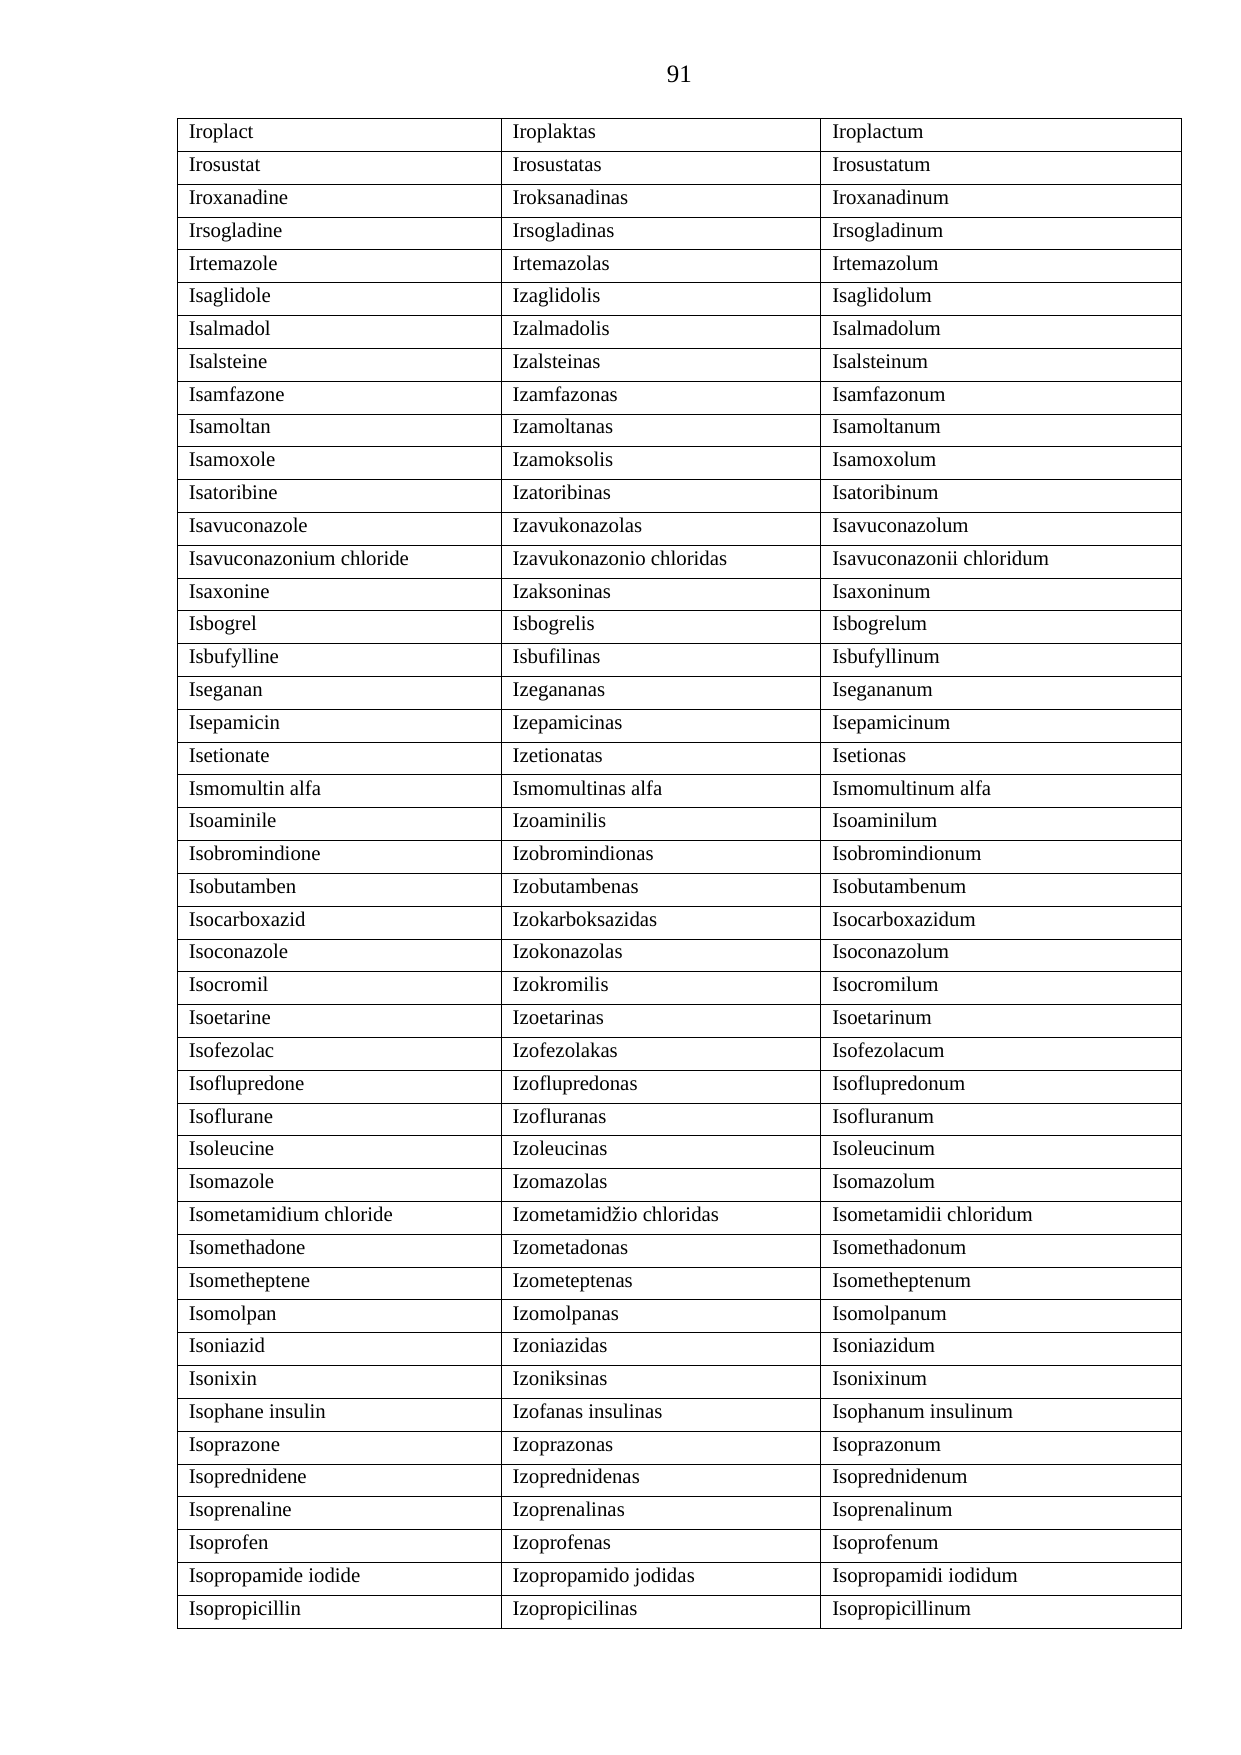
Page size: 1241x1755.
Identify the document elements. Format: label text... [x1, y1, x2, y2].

table_cell Isoleucine [178, 1136, 501, 1168]
table_cell Isoprenaline [178, 1497, 501, 1529]
table_cell Isoflupredonum [821, 1071, 1181, 1102]
table_cell Isatoribine [178, 480, 501, 512]
table_cell Izegananas [502, 677, 820, 709]
table_cell Izaglidolis [502, 283, 820, 315]
table_cell Isoprenalinum [821, 1497, 1181, 1529]
table_cell Iseganan [178, 677, 501, 709]
table_cell Iroplaktas [502, 119, 820, 151]
table_cell Iroplact [178, 119, 501, 151]
table_cell Isavuconazole [178, 513, 501, 545]
table_cell Isoprofenum [821, 1530, 1181, 1562]
table_cell Isbufilinas [502, 644, 820, 676]
table_cell Isocromil [178, 972, 501, 1004]
table_cell Isaglidolum [821, 283, 1181, 315]
table_cell Irsogladinum [821, 218, 1181, 249]
table_cell Isatoribinum [821, 480, 1181, 512]
table_cell Ismomultinas alfa [502, 775, 820, 807]
table_cell Isonixinum [821, 1366, 1181, 1398]
table_cell Izofluranas [502, 1104, 820, 1135]
table_cell Isomolpan [178, 1300, 501, 1332]
table_cell Isbufyllinum [821, 644, 1181, 676]
table_cell Isoprazone [178, 1432, 501, 1463]
table_cell Isbogrel [178, 611, 501, 643]
table_cell Isamfazonum [821, 382, 1181, 413]
table_cell Isocarboxazidum [821, 907, 1181, 938]
table_cell Isetionate [178, 743, 501, 774]
table_cell Izavukonazolas [502, 513, 820, 545]
table_cell Isometamidii chloridum [821, 1202, 1181, 1234]
table_cell Isamoltan [178, 415, 501, 446]
table_cell Irtemazole [178, 250, 501, 282]
table_cell Izomolpanas [502, 1300, 820, 1332]
table_cell Izometadonas [502, 1235, 820, 1267]
table_cell Isbogrelum [821, 611, 1181, 643]
table_cell Isamfazone [178, 382, 501, 413]
table_cell Irosustatas [502, 152, 820, 184]
table_cell Isoaminile [178, 808, 501, 840]
table_cell Isomazolum [821, 1169, 1181, 1201]
table_cell Isaglidole [178, 283, 501, 315]
table_cell Izometamidžio chloridas [502, 1202, 820, 1234]
table_cell Isomethadonum [821, 1235, 1181, 1267]
table_cell Isalmadol [178, 316, 501, 348]
table_cell Isoprednidenum [821, 1465, 1181, 1496]
table_cell Isobutamben [178, 874, 501, 906]
table_cell Isoflupredone [178, 1071, 501, 1102]
table_cell Izoprazonas [502, 1432, 820, 1463]
table_cell Ismomultinum alfa [821, 775, 1181, 807]
table_cell Isopropamidi iodidum [821, 1563, 1181, 1595]
table_cell Izamoksolis [502, 447, 820, 479]
table_cell Isopropamide iodide [178, 1563, 501, 1595]
table_cell Irtemazolas [502, 250, 820, 282]
table_cell Izomazolas [502, 1169, 820, 1201]
table_cell Isopropicillinum [821, 1596, 1181, 1627]
table_cell Izokonazolas [502, 940, 820, 971]
table_cell Isoetarine [178, 1005, 501, 1037]
table_cell Isomazole [178, 1169, 501, 1201]
table_cell Izalmadolis [502, 316, 820, 348]
table_cell Isamoltanum [821, 415, 1181, 446]
table_cell Isoprofen [178, 1530, 501, 1562]
table_cell Izalsteinas [502, 349, 820, 381]
table_cell Izobutambenas [502, 874, 820, 906]
table_cell Isbogrelis [502, 611, 820, 643]
table_cell Irtemazolum [821, 250, 1181, 282]
table_cell Isoconazole [178, 940, 501, 971]
table_cell Isoprazonum [821, 1432, 1181, 1463]
table_cell Ismomultin alfa [178, 775, 501, 807]
table_cell Irosustatum [821, 152, 1181, 184]
table_cell Izetionatas [502, 743, 820, 774]
table_cell Iroxanadine [178, 185, 501, 217]
table_cell Izamoltanas [502, 415, 820, 446]
table_cell Isavuconazonii chloridum [821, 546, 1181, 577]
table_cell Izavukonazonio chloridas [502, 546, 820, 577]
table_cell Isophanum insulinum [821, 1399, 1181, 1431]
table_cell Isetionas [821, 743, 1181, 774]
table_cell Izoetarinas [502, 1005, 820, 1037]
table_cell Irsogladinas [502, 218, 820, 249]
table_cell Izofanas insulinas [502, 1399, 820, 1431]
table_cell Isavuconazonium chloride [178, 546, 501, 577]
table_cell Isoflurane [178, 1104, 501, 1135]
table_cell Izopropamido jodidas [502, 1563, 820, 1595]
table_cell Isonixin [178, 1366, 501, 1398]
table_cell Izatoribinas [502, 480, 820, 512]
table_cell Irsogladine [178, 218, 501, 249]
table_cell Izometeptenas [502, 1268, 820, 1299]
table_cell Izepamicinas [502, 710, 820, 742]
table_cell Isoetarinum [821, 1005, 1181, 1037]
table_cell Izopropicilinas [502, 1596, 820, 1627]
table_cell Isopropicillin [178, 1596, 501, 1627]
table_cell Isavuconazolum [821, 513, 1181, 545]
table_cell Izoprofenas [502, 1530, 820, 1562]
table_cell Isamoxolum [821, 447, 1181, 479]
table_cell Iroksanadinas [502, 185, 820, 217]
table_cell Isofluranum [821, 1104, 1181, 1135]
table_cell Isoconazolum [821, 940, 1181, 971]
table_cell Isoniazid [178, 1333, 501, 1365]
table_cell Irosustat [178, 152, 501, 184]
table_cell Isalsteine [178, 349, 501, 381]
table_cell Isamoxole [178, 447, 501, 479]
table_cell Isoleucinum [821, 1136, 1181, 1168]
table_cell Isofezolac [178, 1038, 501, 1070]
table_cell Isocromilum [821, 972, 1181, 1004]
table_cell Isofezolacum [821, 1038, 1181, 1070]
table_cell Izamfazonas [502, 382, 820, 413]
table_cell Isalsteinum [821, 349, 1181, 381]
table_cell Isobutambenum [821, 874, 1181, 906]
table_cell Izokromilis [502, 972, 820, 1004]
table_cell Isometheptenum [821, 1268, 1181, 1299]
table_cell Isepamicinum [821, 710, 1181, 742]
table_cell Izoflupredonas [502, 1071, 820, 1102]
table_cell Iroxanadinum [821, 185, 1181, 217]
table_cell Isometheptene [178, 1268, 501, 1299]
table_cell Izoaminilis [502, 808, 820, 840]
table_cell Iroplactum [821, 119, 1181, 151]
table_cell Izoleucinas [502, 1136, 820, 1168]
table_cell Isalmadolum [821, 316, 1181, 348]
table_cell Izobromindionas [502, 841, 820, 873]
table_cell Isometamidium chloride [178, 1202, 501, 1234]
table_cell Isocarboxazid [178, 907, 501, 938]
table_cell Isegananum [821, 677, 1181, 709]
table_cell Isoniazidum [821, 1333, 1181, 1365]
table_cell Izoniksinas [502, 1366, 820, 1398]
table_cell Isaxonine [178, 579, 501, 610]
table_cell Isepamicin [178, 710, 501, 742]
table_cell Izokarboksazidas [502, 907, 820, 938]
table_cell Izoprednidenas [502, 1465, 820, 1496]
table_cell Isoaminilum [821, 808, 1181, 840]
table_cell Izoniazidas [502, 1333, 820, 1365]
table_cell Izaksoninas [502, 579, 820, 610]
table_cell Isbufylline [178, 644, 501, 676]
table_cell Isoprednidene [178, 1465, 501, 1496]
table_cell Isobromindione [178, 841, 501, 873]
table_cell Isomethadone [178, 1235, 501, 1267]
table_cell Isomolpanum [821, 1300, 1181, 1332]
table_cell Isobromindionum [821, 841, 1181, 873]
table_cell Izoprenalinas [502, 1497, 820, 1529]
table_cell Isophane insulin [178, 1399, 501, 1431]
table_cell Isaxoninum [821, 579, 1181, 610]
table_cell Izofezolakas [502, 1038, 820, 1070]
